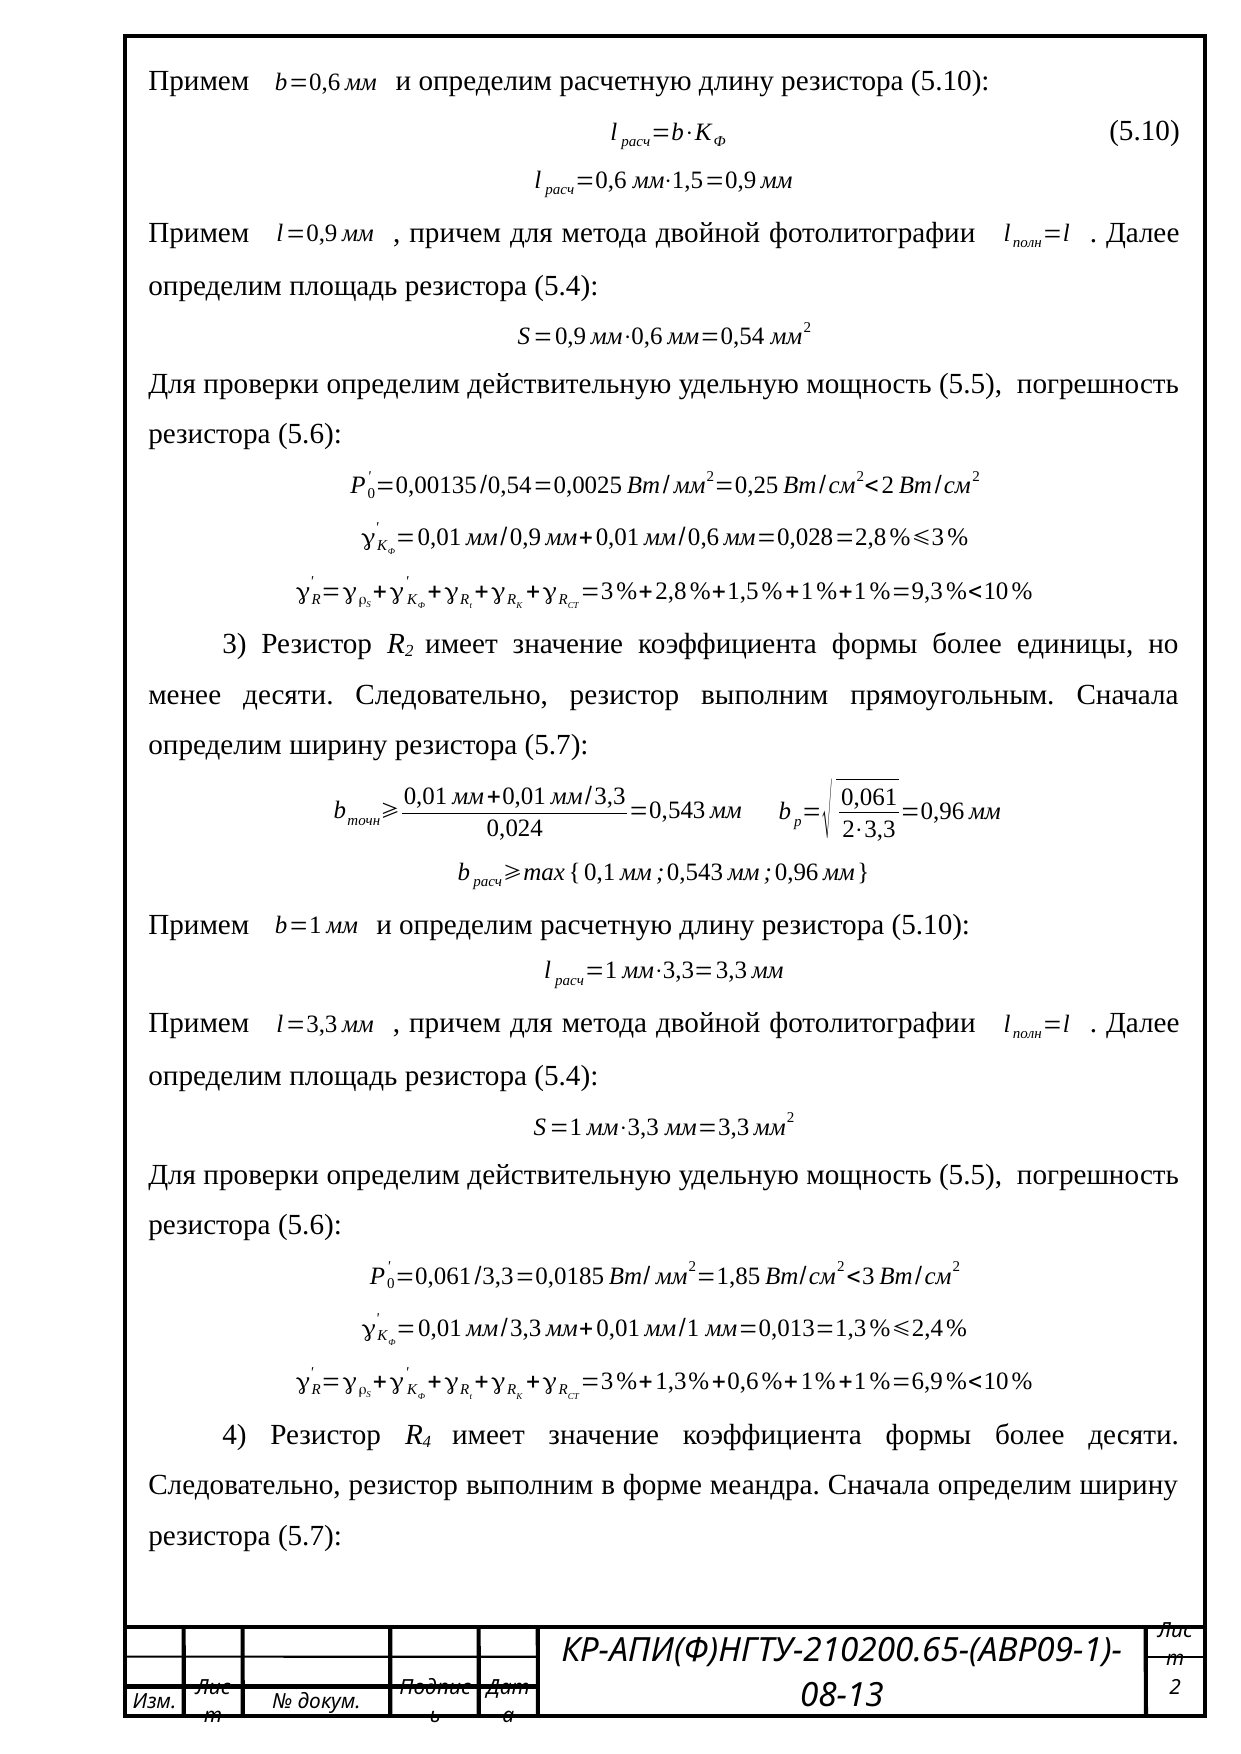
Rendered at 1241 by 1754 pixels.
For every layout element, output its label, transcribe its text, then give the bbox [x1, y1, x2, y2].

text 3) Резистор R2 имеет значение коэффициента формы более единицы, но менее десяти. Следовательно, резистор выполним прямоугольным. Сначала определим ширину резистора (5.7): [148, 627, 1179, 761]
text Для проверки определим действительную удельную мощность (5.5), погрешность резистора (5.6): [148, 1157, 1179, 1241]
text Примем и определим расчетную длину резистора (5.10): [148, 63, 1179, 97]
text (5.10) [148, 113, 1179, 150]
text Для проверки определим действительную удельную мощность (5.5), погрешность резистора (5.6): [148, 366, 1179, 450]
text Примем , причем для метода двойной фотолитографии . Далее определим площадь резистора (5.4): [148, 1005, 1179, 1092]
text Примем , причем для метода двойной фотолитографии . Далее определим площадь резистора (5.4): [148, 215, 1179, 302]
text 4) Резистор R4 имеет значение коэффициента формы более десяти. Следовательно, резистор выполним в форме меандра. Сначала определим ширину резистора (5.7): [148, 1417, 1179, 1551]
text Примем и определим расчетную длину резистора (5.10): [148, 907, 1179, 940]
